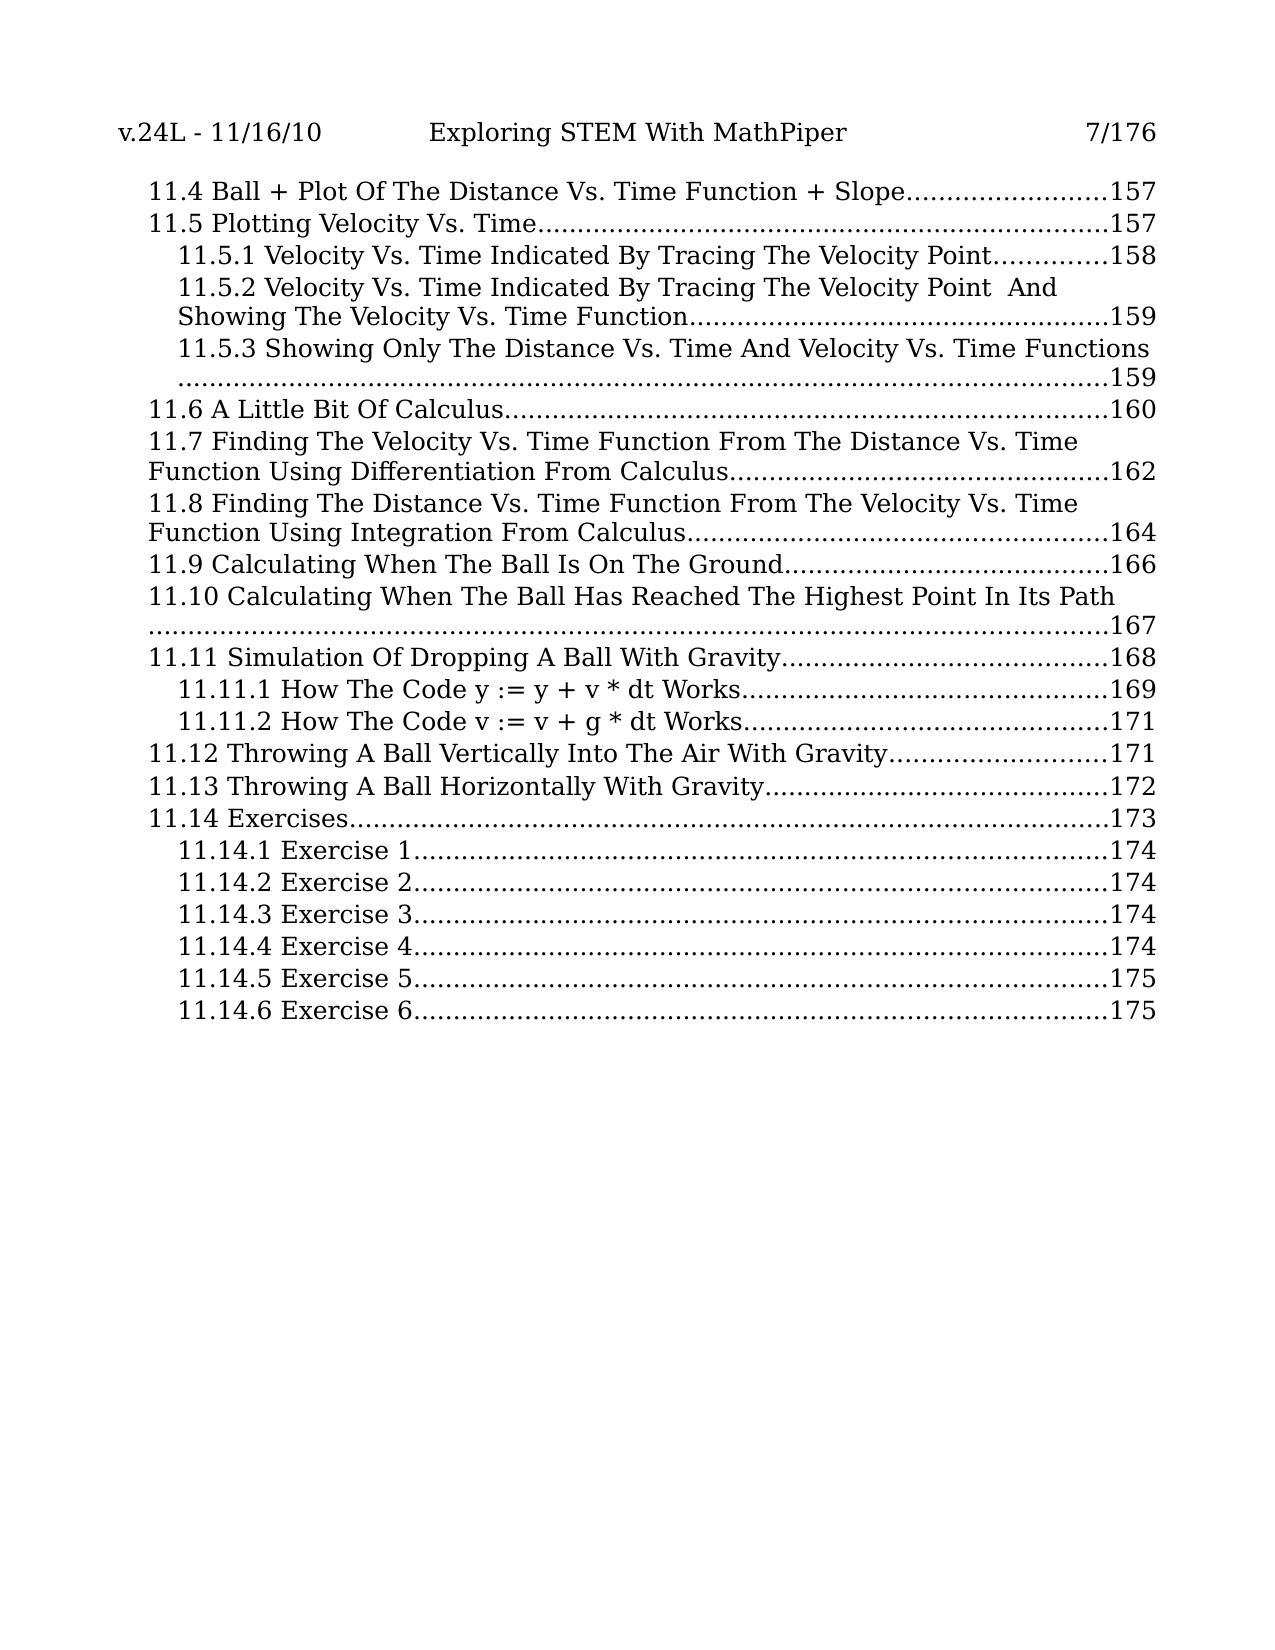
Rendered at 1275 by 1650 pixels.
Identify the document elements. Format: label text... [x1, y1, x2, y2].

text 11.11.2 How The Code v := v + g * dt Works 171 [177, 708, 1157, 737]
text 11.14.5 Exercise 5 175 [177, 964, 1157, 993]
text 11.5 Plotting Velocity Vs. Time 157 [148, 209, 1157, 238]
text 11.14.4 Exercise 4 174 [177, 932, 1157, 961]
text 11.10 Calculating When The Ball Has Reached The Highest Point In Its Path 167 [148, 582, 1157, 641]
text 11.14 Exercises 173 [148, 804, 1157, 833]
text 11.5.2 Velocity Vs. Time Indicated By Tracing The Velocity Point And Showing The Velocity Vs. Time Function 159 [177, 273, 1157, 331]
text 11.5.1 Velocity Vs. Time Indicated By Tracing The Velocity Point 158 [177, 241, 1157, 270]
text 11.14.6 Exercise 6 175 [177, 996, 1157, 1026]
text 11.4 Ball + Plot Of The Distance Vs. Time Function + Slope 157 [148, 177, 1157, 206]
text 11.11 Simulation Of Dropping A Ball With Gravity 168 [148, 643, 1157, 673]
text 11.13 Throwing A Ball Horizontally With Gravity 172 [148, 772, 1157, 801]
text 11.12 Throwing A Ball Vertically Into The Air With Gravity 171 [148, 740, 1157, 769]
text 11.11.1 How The Code y := y + v * dt Works 169 [177, 676, 1157, 705]
text 11.14.3 Exercise 3 174 [177, 900, 1157, 929]
text 11.9 Calculating When The Ball Is On The Ground 166 [148, 550, 1157, 579]
text 11.8 Finding The Distance Vs. Time Function From The Velocity Vs. Time Function Using Integration From Calculus 164 [148, 489, 1157, 547]
text 11.5.3 Showing Only The Distance Vs. Time And Velocity Vs. Time Functions 159 [177, 334, 1157, 393]
text 11.6 A Little Bit Of Calculus 160 [148, 396, 1157, 425]
text 11.7 Finding The Velocity Vs. Time Function From The Distance Vs. Time Function Using Differentiation From Calculus 162 [148, 428, 1157, 486]
text 11.14.2 Exercise 2 174 [177, 868, 1157, 897]
text 11.14.1 Exercise 1 174 [177, 836, 1157, 865]
